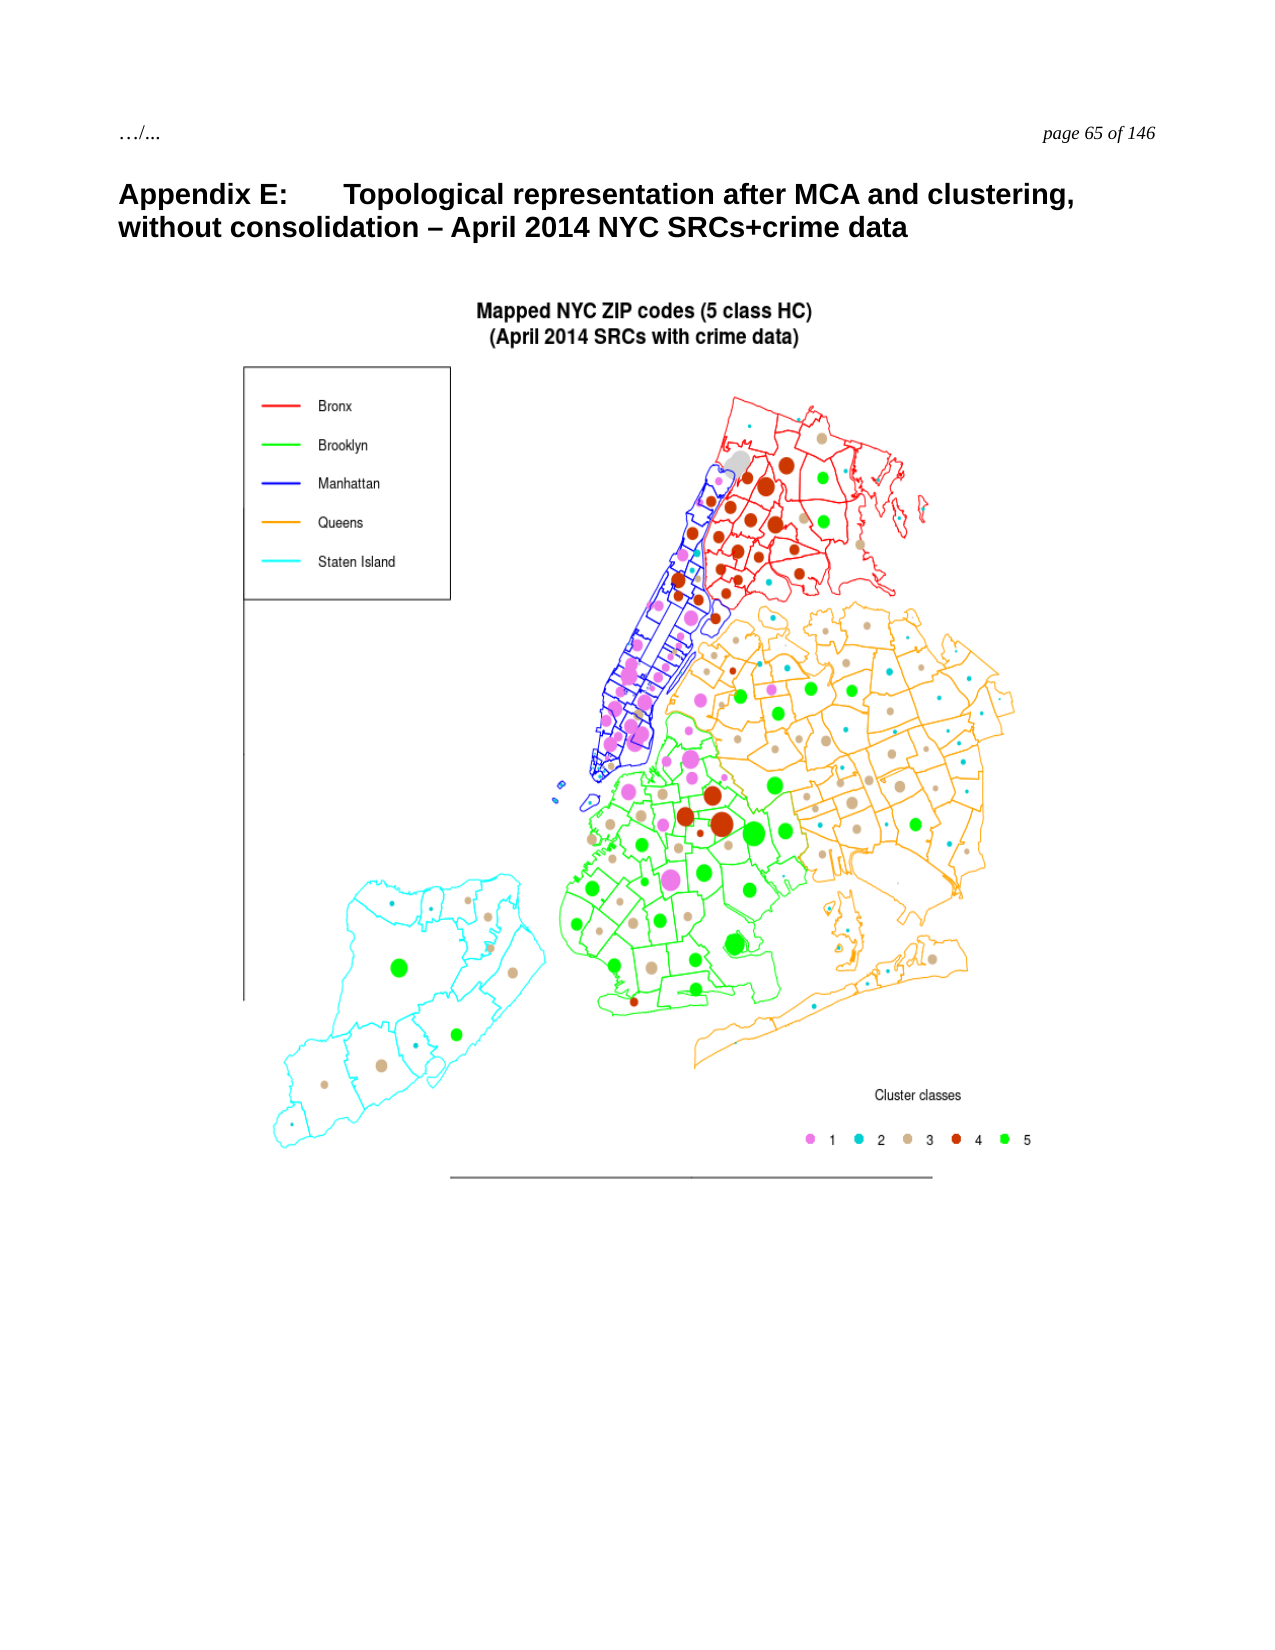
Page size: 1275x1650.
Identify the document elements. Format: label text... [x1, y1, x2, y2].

subtitle Appendix E: Topological representation after MCA and clustering, without consolidation – April 2014 NYC SRCs+crime data [118, 177, 1157, 244]
picture [230, 288, 1045, 1191]
